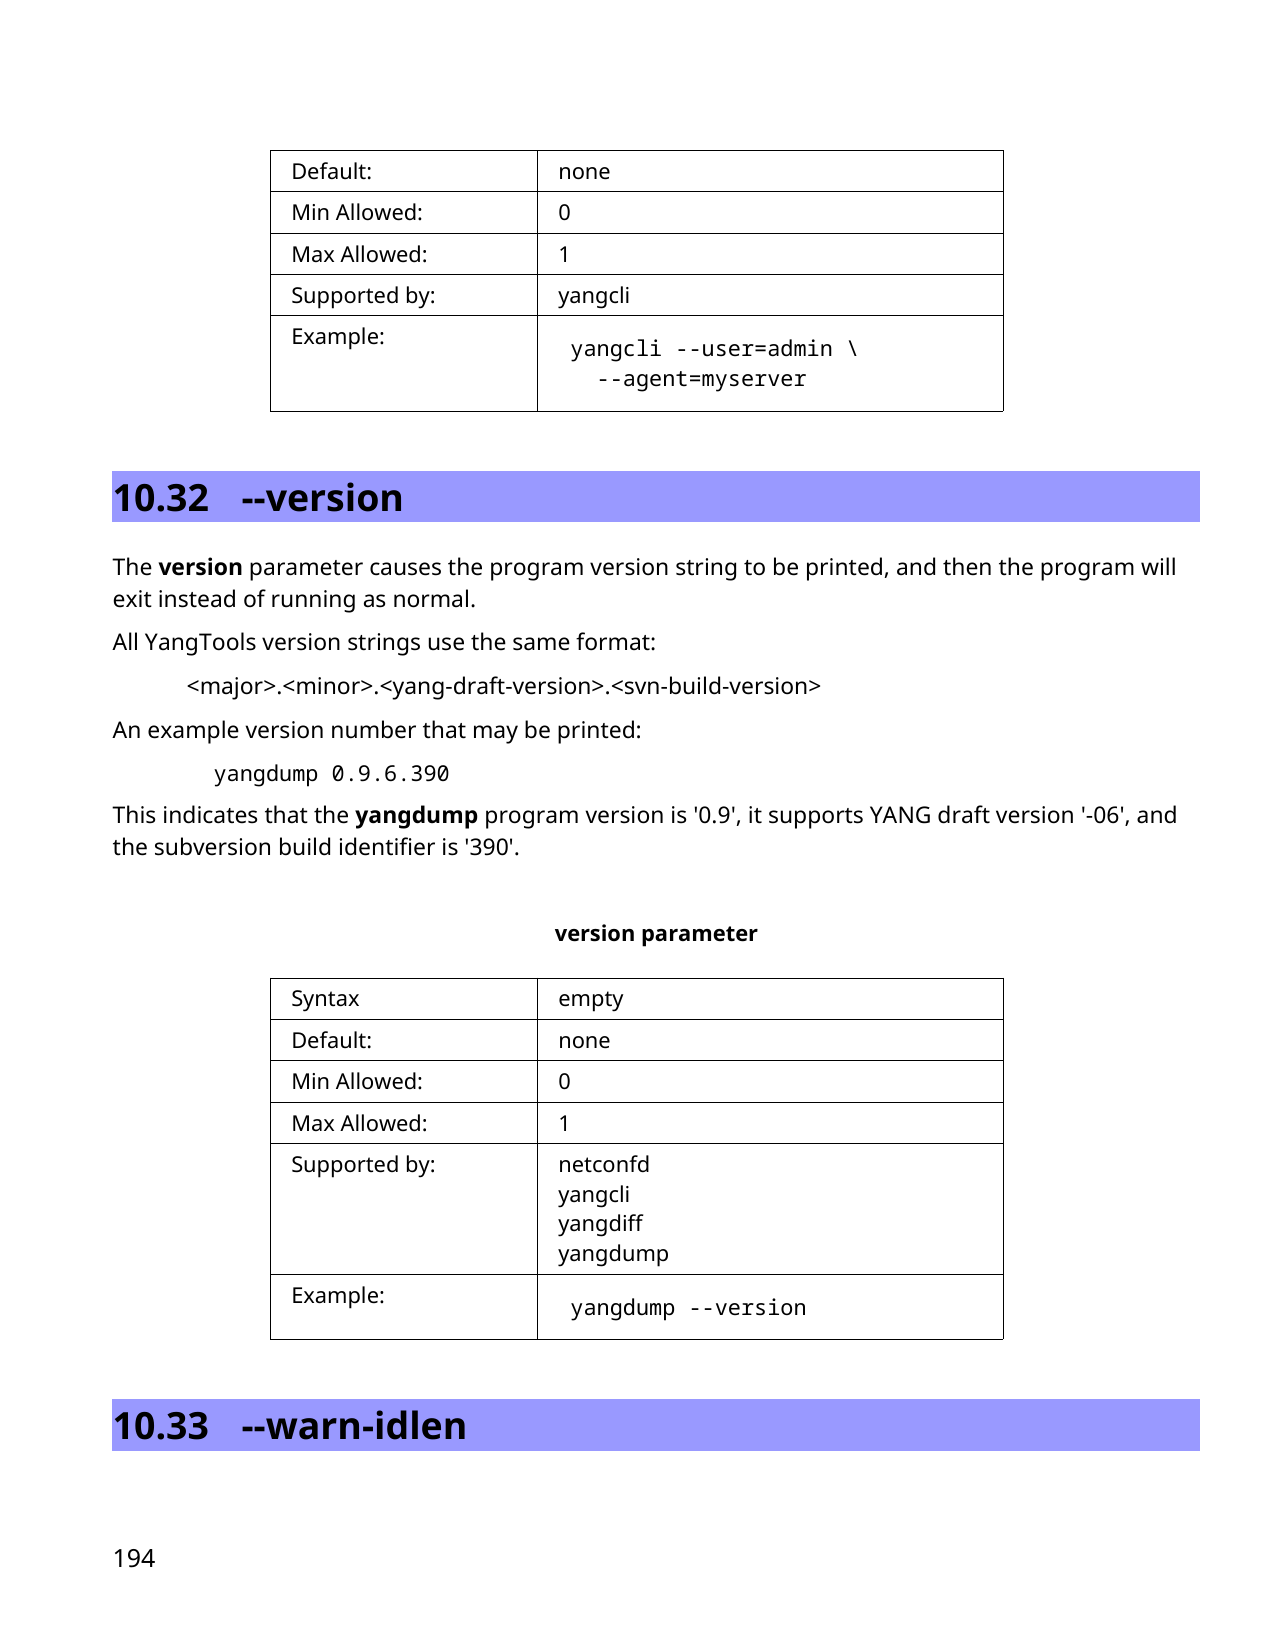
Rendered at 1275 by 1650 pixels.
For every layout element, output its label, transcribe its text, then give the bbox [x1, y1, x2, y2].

table_header empty [538, 979, 1003, 1019]
table_cell Default: [271, 1020, 537, 1060]
table_cell Example: [271, 1275, 537, 1339]
table_cell Default: [271, 151, 537, 191]
table_cell Max Allowed: [271, 234, 537, 274]
table_cell yangcli --user=admin \ --agent=myserver [538, 316, 1003, 411]
table_cell yangcli [538, 275, 1003, 315]
text All YangTools version strings use the same format: [112, 626, 1200, 657]
table_cell Min Allowed: [271, 192, 537, 233]
table_cell yangdump --version [538, 1275, 1003, 1339]
table_cell 0 [538, 1061, 1003, 1102]
table_cell 1 [538, 234, 1003, 274]
text <major>.<minor>.<yang-draft-version>.<svn-build-version> [112, 670, 1200, 701]
table_cell Min Allowed: [271, 1061, 537, 1102]
table_cell 1 [538, 1103, 1003, 1143]
text The version parameter causes the program version string to be printed, and then the program will exit instead of running as normal. [112, 551, 1200, 614]
table_cell 0 [538, 192, 1003, 233]
table_cell Max Allowed: [271, 1103, 537, 1143]
table_cell Supported by: [271, 275, 537, 315]
table_header Syntax [271, 979, 537, 1019]
text yangdump 0.9.6.390 [139, 757, 1200, 787]
table_cell none [538, 151, 1003, 191]
table_cell none [538, 1020, 1003, 1060]
text This indicates that the yangdump program version is '0.9', it supports YANG draft version '-06', and the subversion build identifier is '390'. [112, 799, 1200, 862]
table_cell Supported by: [271, 1144, 537, 1274]
subtitle --warn-idlen [112, 1399, 1200, 1451]
table_cell Example: [271, 316, 537, 411]
text An example version number that may be printed: [112, 714, 1200, 745]
subtitle --version [112, 471, 1200, 522]
table_cell netconfd yangcli yangdiff yangdump [538, 1144, 1003, 1274]
subtitle version parameter [127, 918, 1185, 948]
